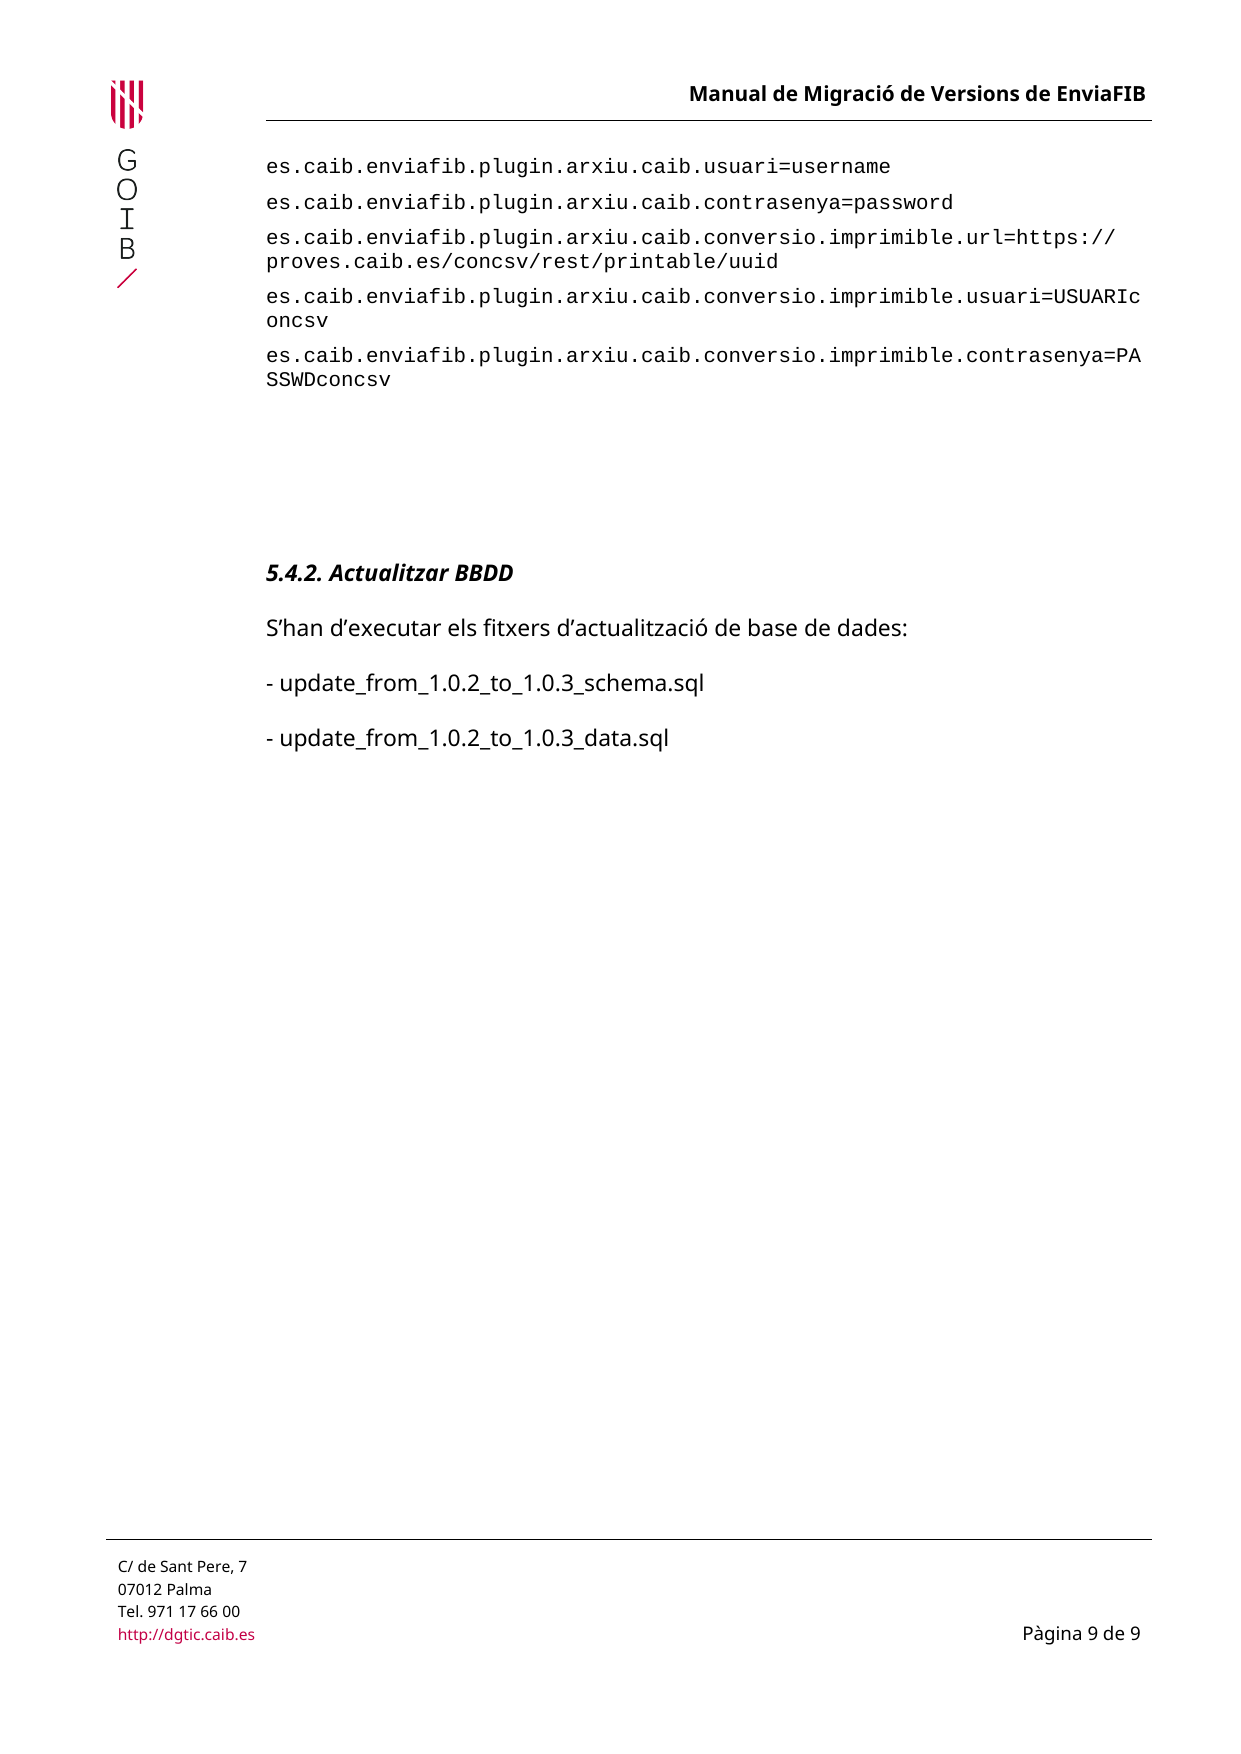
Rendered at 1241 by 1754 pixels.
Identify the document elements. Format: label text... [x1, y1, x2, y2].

subtitle Actualitzar BBDD [266, 557, 1152, 588]
picture [82, 57, 172, 319]
text - update_from_1.0.2_to_1.0.3_schema.sql [266, 667, 1152, 698]
text - update_from_1.0.2_to_1.0.3_data.sql [266, 721, 1152, 753]
table_header es.caib.enviafib.plugin.arxiu.caib.usuari=username es.caib.enviafib.plugin.arxiu.caib.contrasenya=password es.caib.enviafib.plugin.arxiu.caib.conversio.imprimible.url=https://proves.caib.es/concsv/rest/printable/uuid es.caib.enviafib.plugin.arxiu.caib.conversio.imprimible.usuari=USUARIconcsv es.caib.enviafib.plugin.arxiu.caib.conversio.imprimible.contrasenya=PASSWDconcsv [266, 156, 1152, 404]
text S’han d’executar els fitxers d’actualització de base de dades: [266, 612, 1152, 643]
